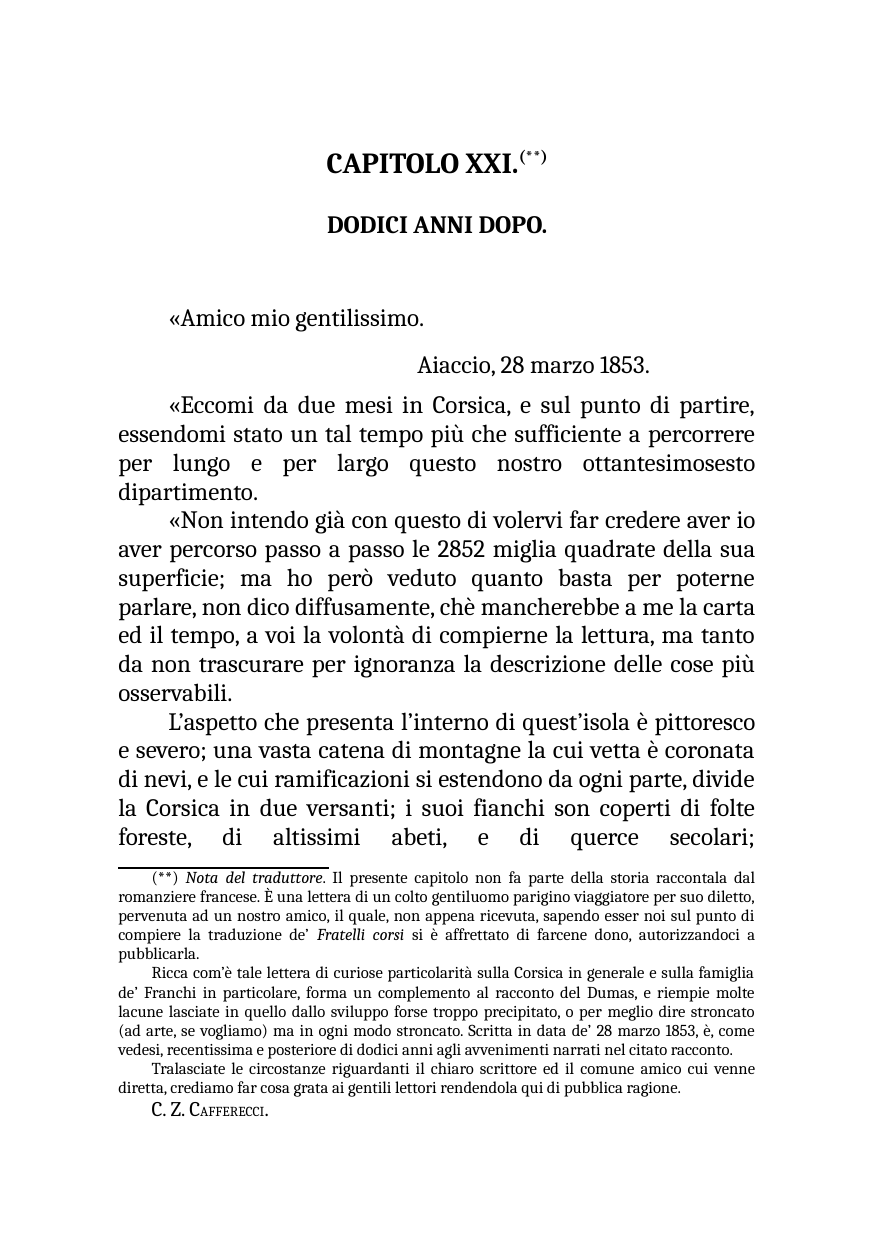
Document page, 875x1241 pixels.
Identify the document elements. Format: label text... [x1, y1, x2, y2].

subtitle CAPITOLO XXI. [118, 148, 756, 181]
subtitle DODICI ANNI DOPO. [118, 211, 756, 239]
text Ricca com’è tale lettera di curiose particolarità sulla Corsica in generale e sulla famiglia de’ Franchi in particolare, forma un complemento al racconto del Dumas, e riempie molte lacune lasciate in quello dallo sviluppo forse troppo precipitato, o per meglio dire stroncato (ad arte, se vogliamo) ma in ogni modo stroncato. Scritta in data de’ 28 marzo 1853, è, come vedesi, recentissima e posteriore di dodici anni agli avvenimenti narrati nel citato racconto. [118, 964, 756, 1060]
text Tralasciate le circostanze riguardanti il chiaro scrittore ed il comune amico cui venne diretta, crediamo far cosa grata ai gentili lettori rendendola qui di pubblica ragione. [118, 1060, 756, 1098]
text «Non intendo già con questo di volervi far credere aver io aver percorso passo a passo le 2852 miglia quadrate della sua superficie; ma ho però veduto quanto basta per poterne parlare, non dico diffusamente, chè mancherebbe a me la carta ed il tempo, a voi la volontà di compierne la lettura, ma tanto da non trascurare per ignoranza la descrizione delle cose più osservabili. [118, 506, 756, 708]
text Aiaccio, 28 marzo 1853. [118, 351, 650, 379]
text L’aspetto che presenta l’interno di quest’isola è pittoresco e severo; una vasta catena di montagne la cui vetta è coronata di nevi, e le cui ramificazioni si estendono da ogni parte, divide la Corsica in due versanti; i suoi fianchi son coperti di folte foreste, di altissimi abeti, e di querce secolari; [118, 708, 756, 851]
text C. Z. Cafferecci. [118, 1098, 756, 1122]
text «Amico mio gentilissimo. [118, 304, 650, 333]
text «Eccomi da due mesi in Corsica, e sul punto di partire, essendomi stato un tal tempo più che sufficiente a percorrere per lungo e per largo questo nostro ottantesimosesto dipartimento. [118, 391, 756, 506]
text Nota del traduttore. Il presente capitolo non fa parte della storia raccontala dal romanziere francese. È una lettera di un colto gentiluomo parigino viaggiatore per suo diletto, pervenuta ad un nostro amico, il quale, non appena ricevuta, sapendo esser noi sul punto di compiere la traduzione de’ Fratelli corsi si è affrettato di farcene dono, autorizzandoci a pubblicarla. [118, 868, 756, 964]
